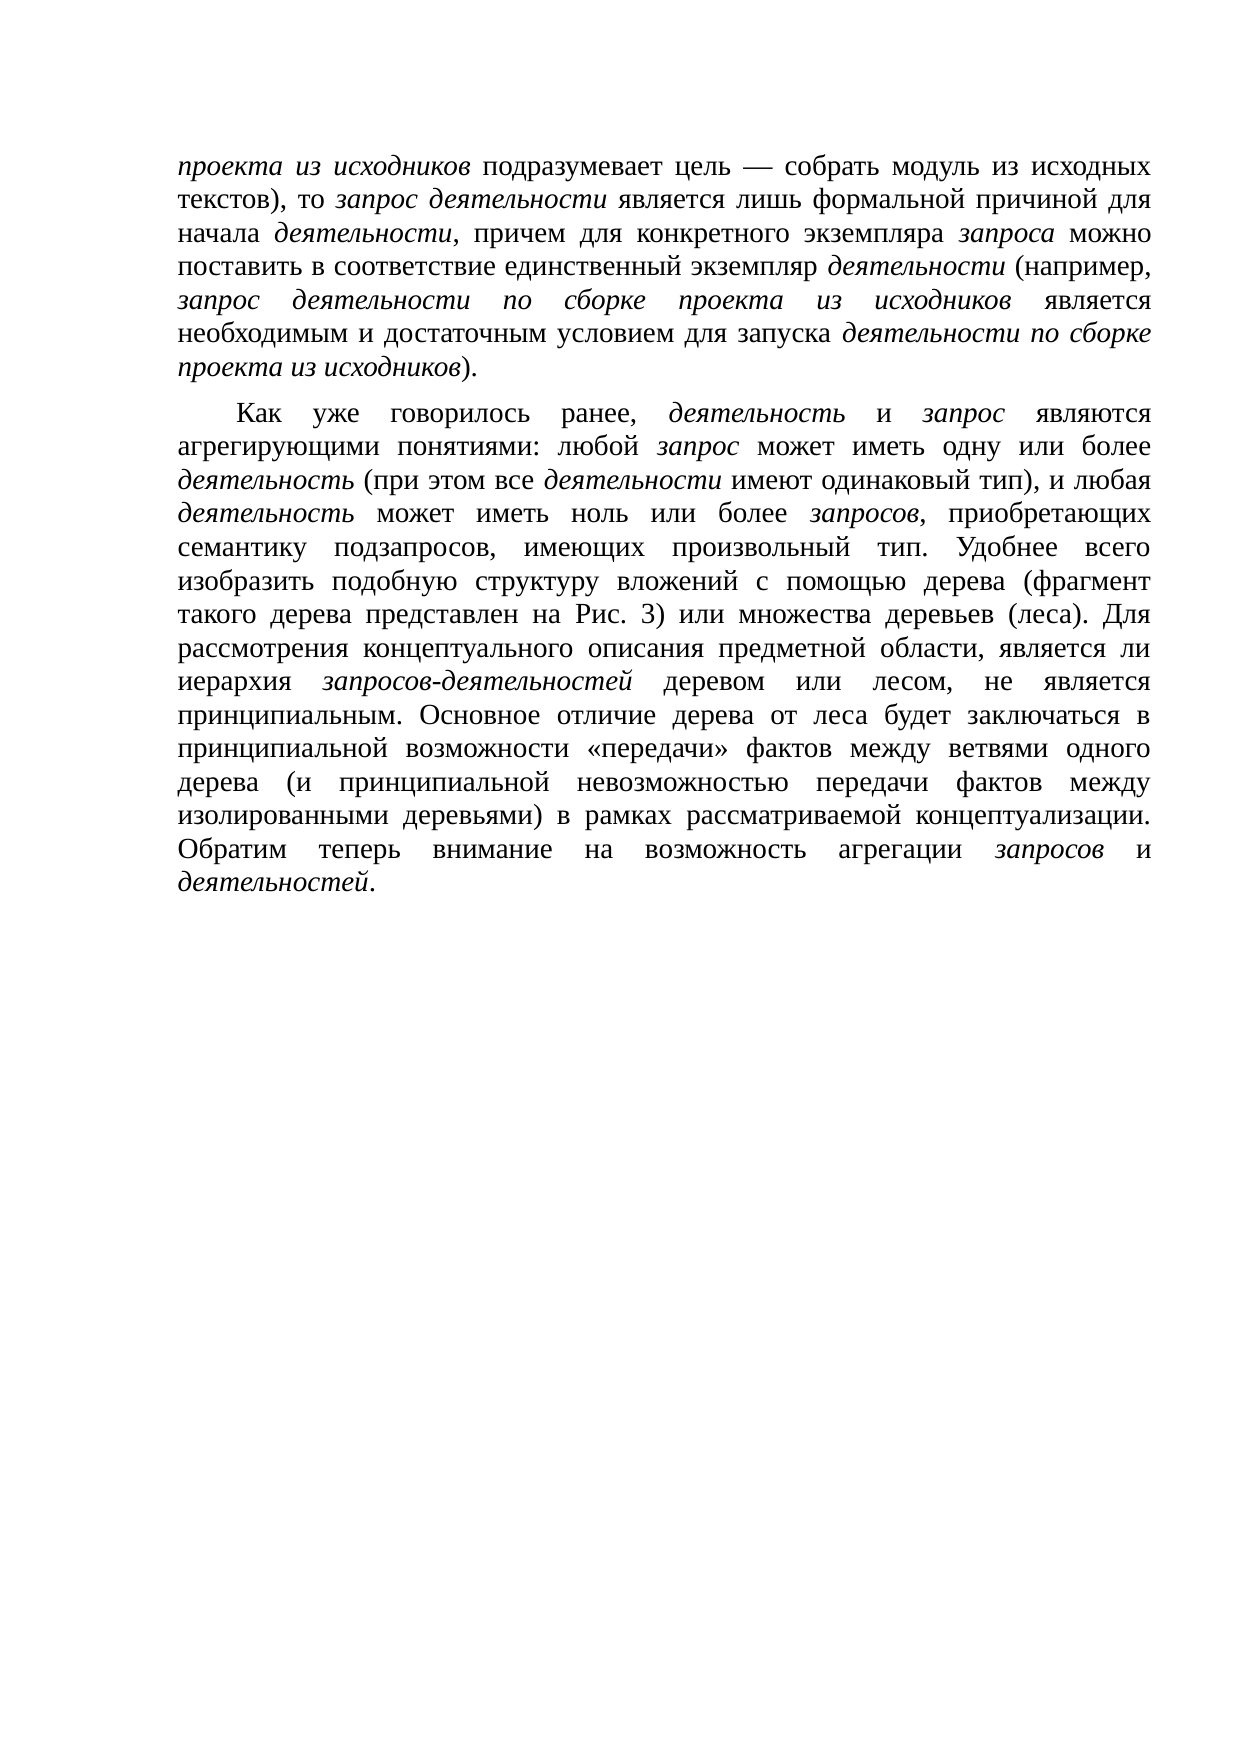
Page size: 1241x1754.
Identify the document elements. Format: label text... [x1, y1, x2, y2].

text проекта из исходников подразумевает цель — собрать модуль из исходных текстов), то запрос деятельности является лишь формальной причиной для начала деятельности, причем для конкретного экземпляра запроса можно поставить в соответствие единственный экземпляр деятельности (например, запрос деятельности по сборке проекта из исходников является необходимым и достаточным условием для запуска деятельности по сборке проекта из исходников). [177, 148, 1152, 382]
text Как уже говорилось ранее, деятельность и запрос являются агрегирующими понятиями: любой запрос может иметь одну или более деятельность (при этом все деятельности имеют одинаковый тип), и любая деятельность может иметь ноль или более запросов, приобретающих семантику подзапросов, имеющих произвольный тип. Удобнее всего изобразить подобную структуру вложений с помощью дерева (фрагмент такого дерева представлен на Рис. 3) или множества деревьев (леса). Для рассмотрения концептуального описания предметной области, является ли иерархия запросов-деятельностей деревом или лесом, не является принципиальным. Основное отличие дерева от леса будет заключаться в принципиальной возможности «передачи» фактов между ветвями одного дерева (и принципиальной невозможностью передачи фактов между изолированными деревьями) в рамках рассматриваемой концептуализации. Обратим теперь внимание на возможность агрегации запросов и деятельностей. [177, 395, 1152, 898]
